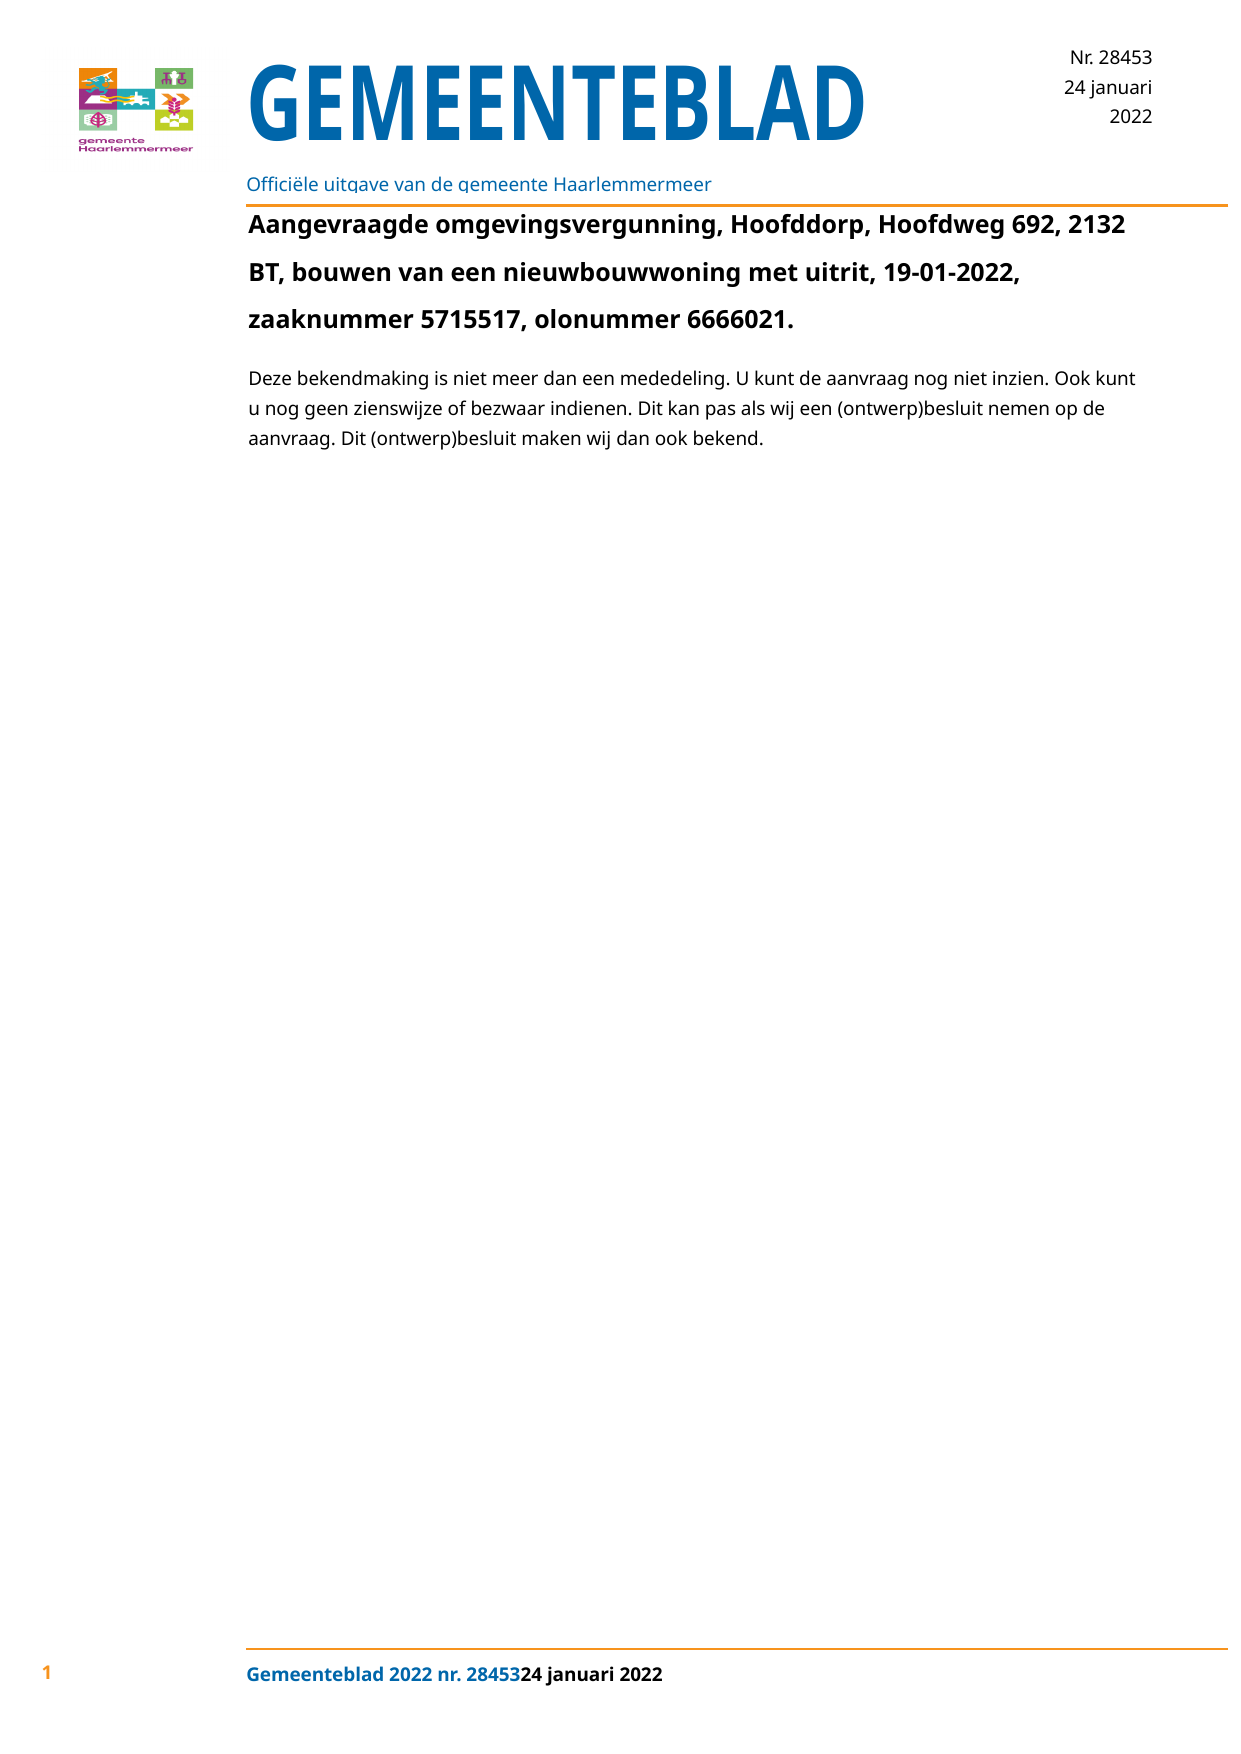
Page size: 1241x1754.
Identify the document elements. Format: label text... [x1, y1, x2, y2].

text Aangevraagde omgevingsvergunning, Hoofddorp, Hoofdweg 692, 2132 BT, bouwen van een nieuwbouwwoning met uitrit, 19-01-2022, zaaknummer 5715517, olonummer 6666021. [248, 207, 1152, 336]
text Deze bekendmaking is niet meer dan een mededeling. U kunt de aanvraag nog niet inzien. Ook kunt u nog geen zienswijze of bezwaar indienen. Dit kan pas als wij een (ontwerp)besluit nemen op de aanvraag. Dit (ontwerp)besluit maken wij dan ook bekend. [248, 366, 1152, 450]
picture [41, 47, 231, 172]
